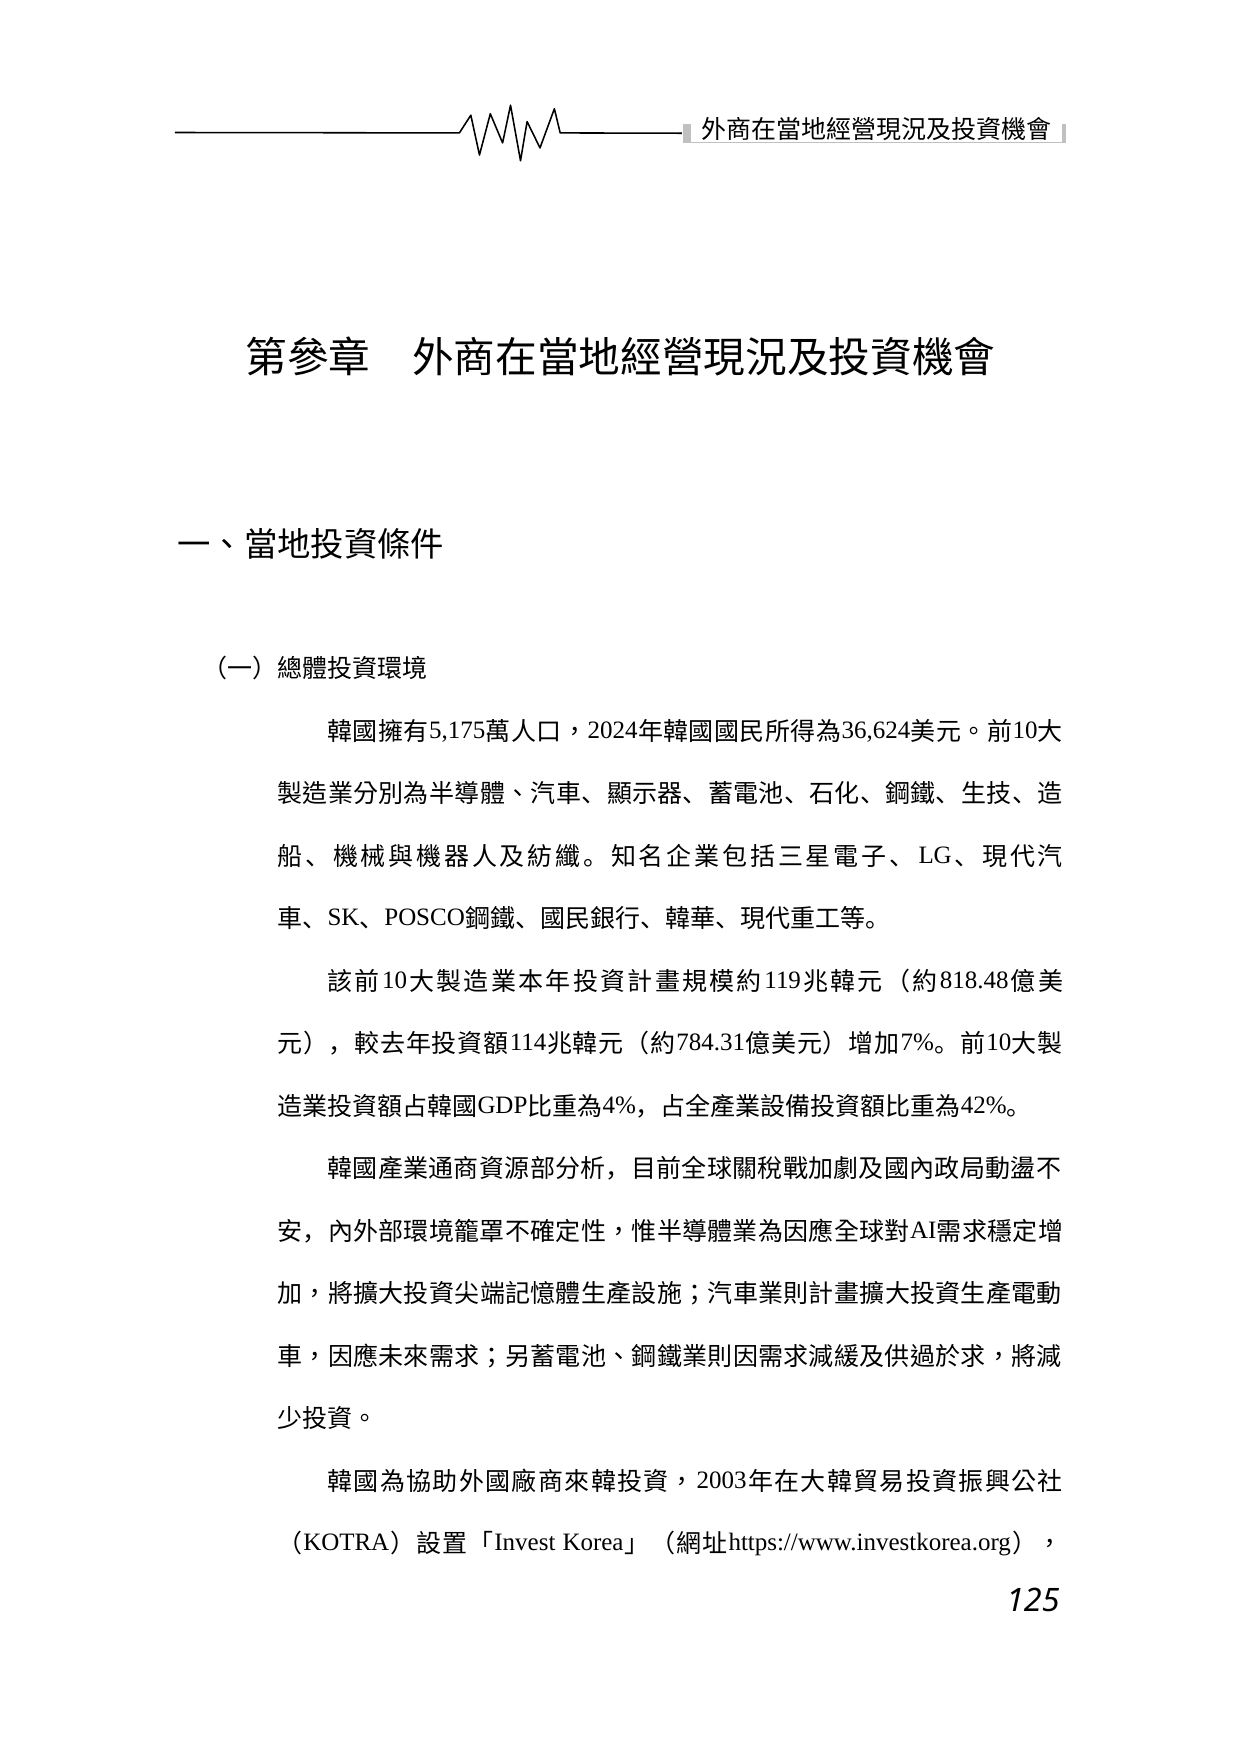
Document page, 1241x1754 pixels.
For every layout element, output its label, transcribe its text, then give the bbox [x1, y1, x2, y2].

text 韓國為協助外國廠商來韓投資，2003年在大韓貿易投資振興公社（KOTRA）設置「Invest Korea」（網址https://www.investkorea.org）， [277, 1438, 1063, 1563]
text 韓國擁有5,175萬人口，2024年韓國國民所得為36,624美元。前10大製造業分別為半導體、汽車、顯示器、蓄電池、石化、鋼鐵、生技、造船、機械與機器人及紡纖。知名企業包括三星電子、LG、現代汽車、SK、POSCO鋼鐵、國民銀行、韓華、現代重工等。 [277, 688, 1063, 938]
text 第參章 外商在當地經營現況及投資機會 [177, 313, 1063, 375]
text （一）總體投資環境 [202, 625, 1063, 688]
text 一、當地投資條件 [177, 500, 1063, 563]
text 韓國產業通商資源部分析，目前全球關稅戰加劇及國內政局動盪不安，內外部環境籠罩不確定性，惟半導體業為因應全球對AI需求穩定增加，將擴大投資尖端記憶體生產設施；汽車業則計畫擴大投資生產電動車，因應未來需求；另蓄電池、鋼鐵業則因需求減緩及供過於求，將減少投資。 [277, 1125, 1063, 1438]
text 該前10大製造業本年投資計畫規模約119兆韓元（約818.48億美元），較去年投資額114兆韓元（約784.31億美元）增加7%。前10大製造業投資額占韓國GDP比重為4%，占全產業設備投資額比重為42%。 [277, 938, 1063, 1125]
